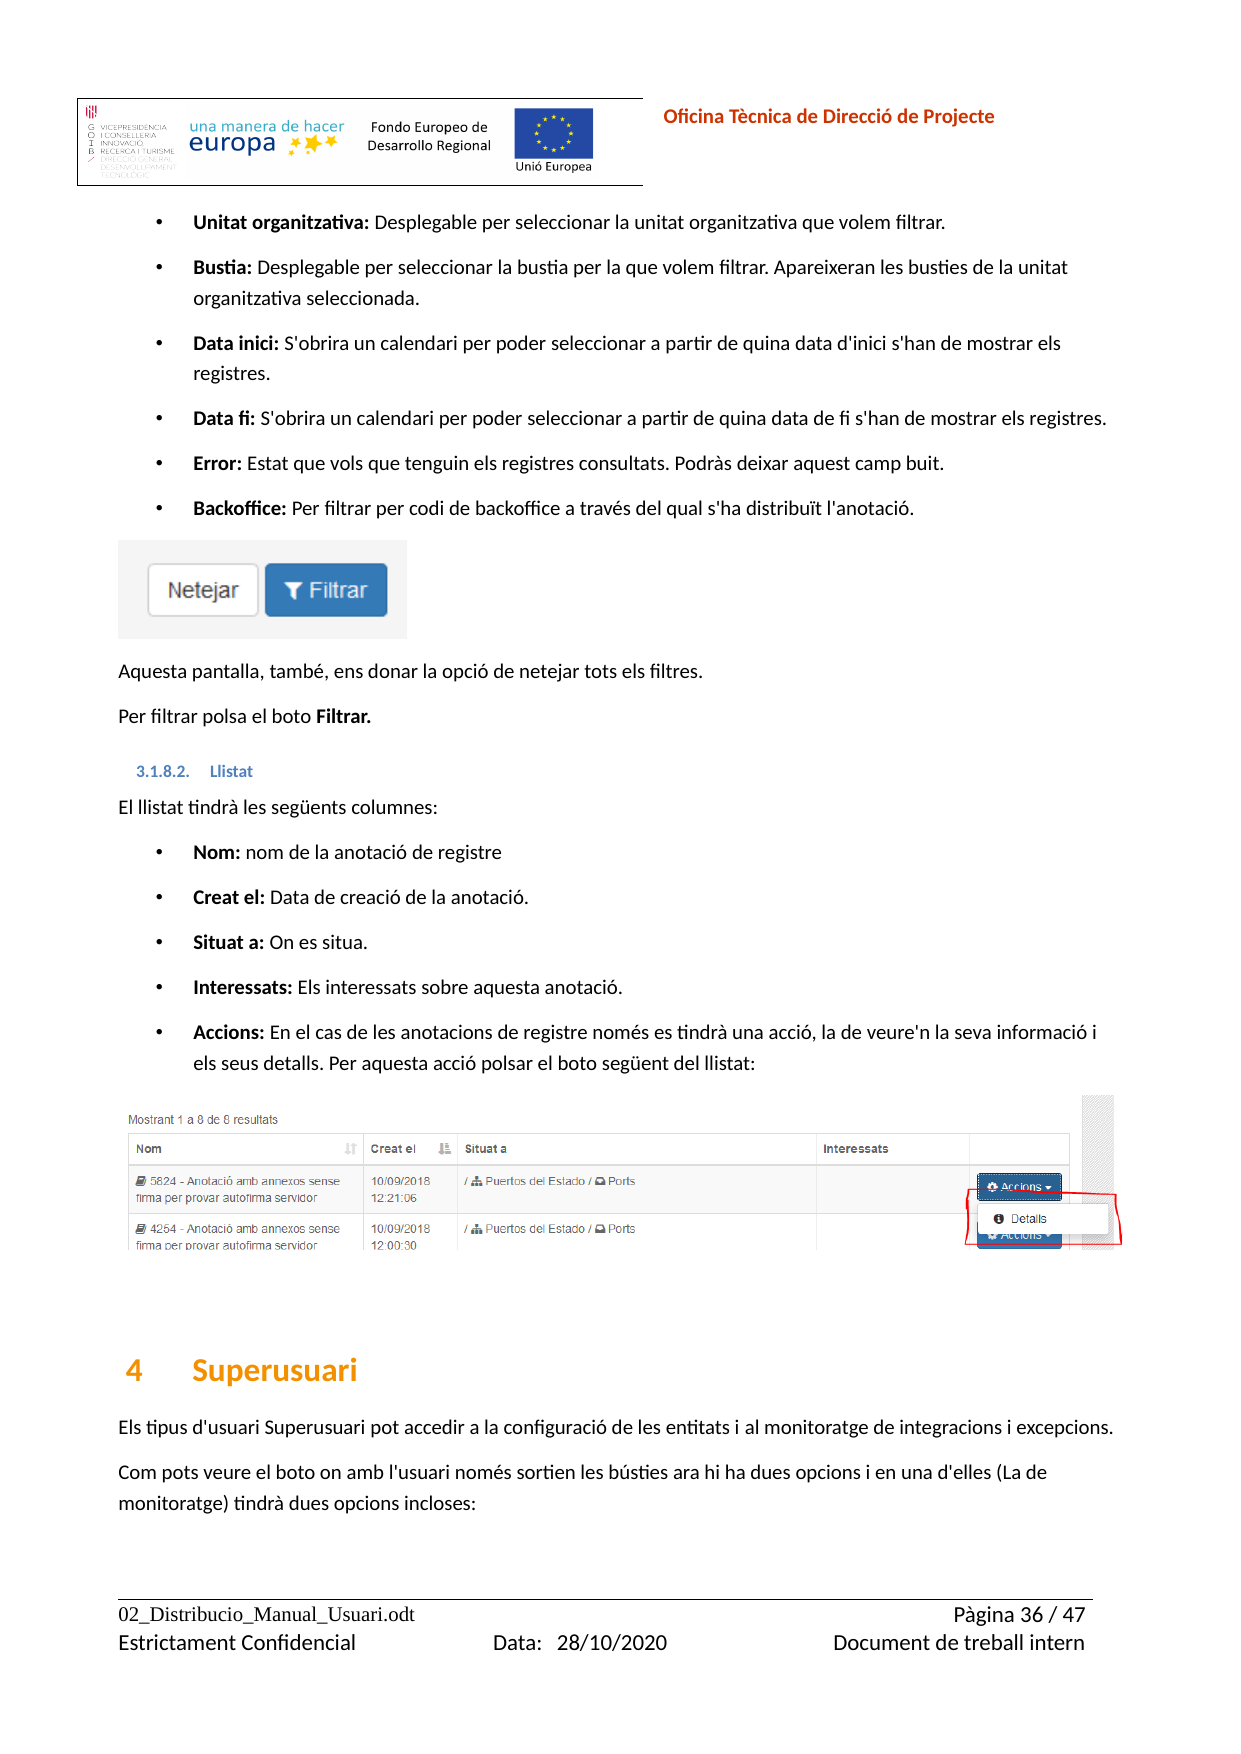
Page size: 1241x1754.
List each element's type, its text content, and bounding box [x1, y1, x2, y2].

list Creat el: Data de creació de la anotació. [156, 884, 1122, 910]
list Bustia: Desplegable per seleccionar la bustia per la que volem filtrar. Apareixeran les busties de la unitat organitzativa seleccionada. [156, 254, 1122, 310]
list Data inici: S'obrira un calendari per poder seleccionar a partir de quina data d'inici s'han de mostrar els registres. [156, 330, 1122, 386]
text Els tipus d'usuari Superusuari pot accedir a la configuració de les entitats i al monitoratge de integracions i excepcions. [118, 1414, 1122, 1440]
picture [82, 103, 181, 180]
text Aquesta pantalla, també, ens donar la opció de netejar tots els filtres. [118, 658, 1122, 684]
list Accions: En el cas de les anotacions de registre només es tindrà una acció, la de veure'n la seva informació i els seus detalls. Per aquesta acció polsar el boto següent del llistat: [156, 1019, 1122, 1075]
text El llistat tindrà les següents columnes: [118, 794, 1122, 820]
list Data fi: S'obrira un calendari per poder seleccionar a partir de quina data de fi s'han de mostrar els registres. [156, 405, 1122, 431]
list Backoffice: Per filtrar per codi de backoffice a través del qual s'ha distribuït l'anotació. [156, 495, 1122, 521]
subtitle Superusuari [118, 1349, 1122, 1390]
list Situat a: On es situa. [156, 929, 1122, 955]
picture [187, 103, 599, 180]
subtitle Llistat [136, 761, 1122, 782]
list Interessats: Els interessats sobre aquesta anotació. [156, 974, 1122, 1000]
picture [118, 1095, 1123, 1250]
list Error: Estat que vols que tenguin els registres consultats. Podràs deixar aquest camp buit. [156, 450, 1122, 476]
text Com pots veure el boto on amb l'usuari només sortien les bústies ara hi ha dues opcions i en una d'elles (La de monitoratge) tindrà dues opcions incloses: [118, 1459, 1122, 1515]
text Per filtrar polsa el boto Filtrar. [118, 703, 1122, 729]
list Unitat organitzativa: Desplegable per seleccionar la unitat organitzativa que volem filtrar. [156, 209, 1122, 235]
list Nom: nom de la anotació de registre [156, 839, 1122, 865]
picture [118, 540, 408, 639]
